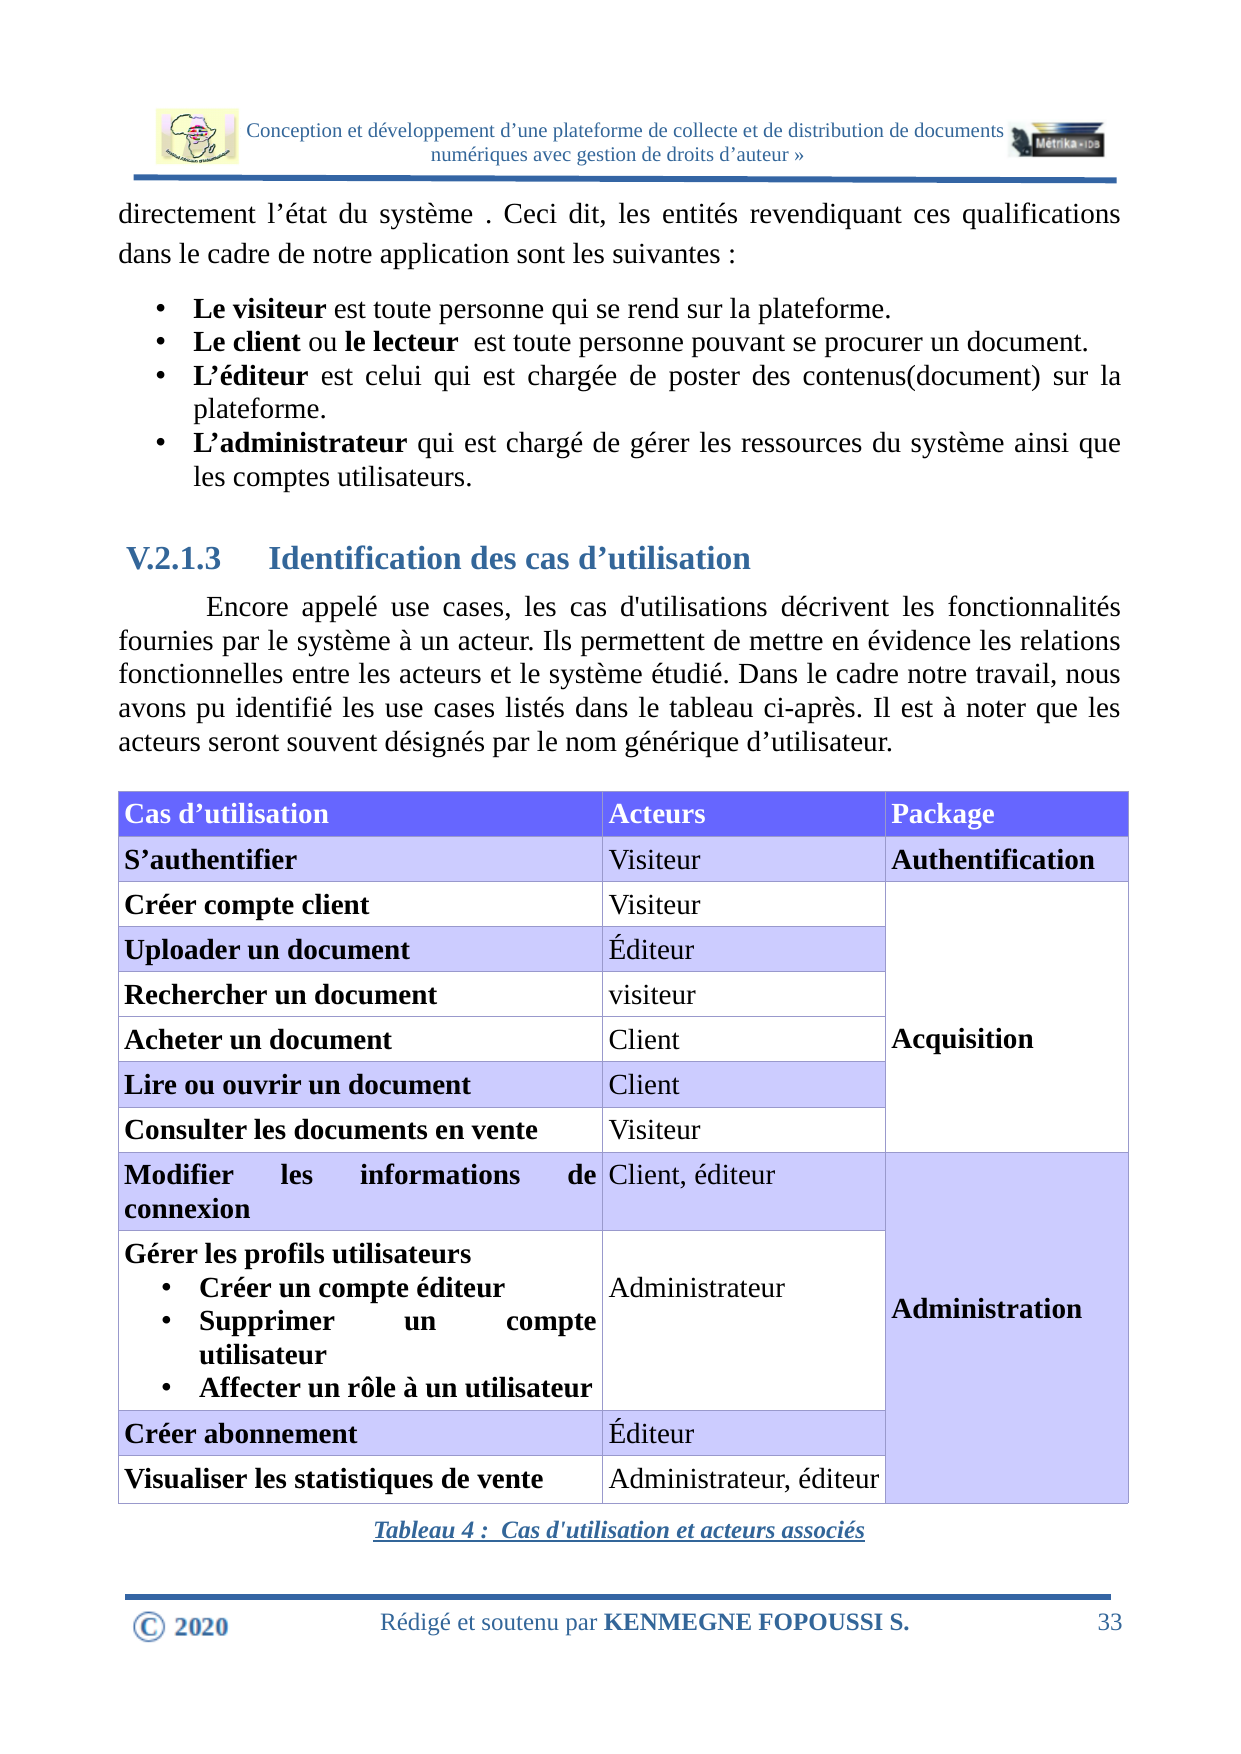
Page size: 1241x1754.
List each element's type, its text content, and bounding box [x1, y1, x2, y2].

table_cell Créer abonnement [119, 1411, 602, 1455]
list Le client ou le lecteur est toute personne pouvant se procurer un document. [156, 324, 1122, 358]
picture [154, 107, 241, 166]
table_cell Acquisition [886, 882, 1128, 1152]
list L’administrateur qui est chargé de gérer les ressources du système ainsi que les comptes utilisateurs. [156, 425, 1122, 492]
text Tableau 4 : Cas d'utilisation et acteurs associés [118, 1515, 1122, 1544]
table_cell Visiteur [603, 1108, 885, 1152]
table_cell Lire ou ouvrir un document [119, 1062, 602, 1107]
table_cell visiteur [603, 972, 885, 1016]
table_cell Consulter les documents en vente [119, 1108, 602, 1152]
table_cell Authentification [886, 837, 1128, 881]
picture [1003, 116, 1109, 160]
table_cell Éditeur [603, 927, 885, 971]
table_cell Client, éditeur [603, 1153, 885, 1230]
table_cell Modifier les informations de connexion [119, 1153, 602, 1230]
table_cell Rechercher un document [119, 972, 602, 1016]
text directement l’état du système . Ceci dit, les entités revendiquant ces qualifications dans le cadre de notre application sont les suivantes : [118, 196, 1122, 269]
table_cell Administrateur [603, 1231, 885, 1410]
table_header Cas d’utilisation [119, 792, 602, 836]
table_cell Gérer les profils utilisateurs Créer un compte éditeur Supprimer un compte utilisateur Affecter un rôle à un utilisateur [119, 1231, 602, 1410]
table_cell Client [603, 1062, 885, 1107]
table_cell S’authentifier [119, 837, 602, 881]
table_cell Visualiser les statistiques de vente [119, 1456, 602, 1503]
list L’éditeur est celui qui est chargée de poster des contenus(document) sur la plateforme. [156, 358, 1122, 425]
table_cell Éditeur [603, 1411, 885, 1455]
table_cell Client [603, 1017, 885, 1061]
table_cell Acheter un document [119, 1017, 602, 1061]
table_cell Administration [886, 1153, 1128, 1503]
table_cell Visiteur [603, 882, 885, 926]
text Encore appelé use cases, les cas d'utilisations décrivent les fonctionnalités fournies par le système à un acteur. Ils permettent de mettre en évidence les relations fonctionnelles entre les acteurs et le système étudié. Dans le cadre notre travail, nous avons pu identifié les use cases listés dans le tableau ci-après. Il est à noter que les acteurs seront souvent désignés par le nom générique d’utilisateur. [118, 589, 1122, 757]
list Le visiteur est toute personne qui se rend sur la plateforme. [156, 291, 1122, 324]
table_cell Visiteur [603, 837, 885, 881]
table_header Acteurs [603, 792, 885, 836]
table_header Package [886, 792, 1128, 836]
table_cell Administrateur, éditeur [603, 1456, 885, 1503]
subtitle Identification des cas d’utilisation [118, 538, 1122, 577]
table_cell Uploader un document [119, 927, 602, 971]
table_cell Créer compte client [119, 882, 602, 926]
picture [126, 1604, 231, 1647]
